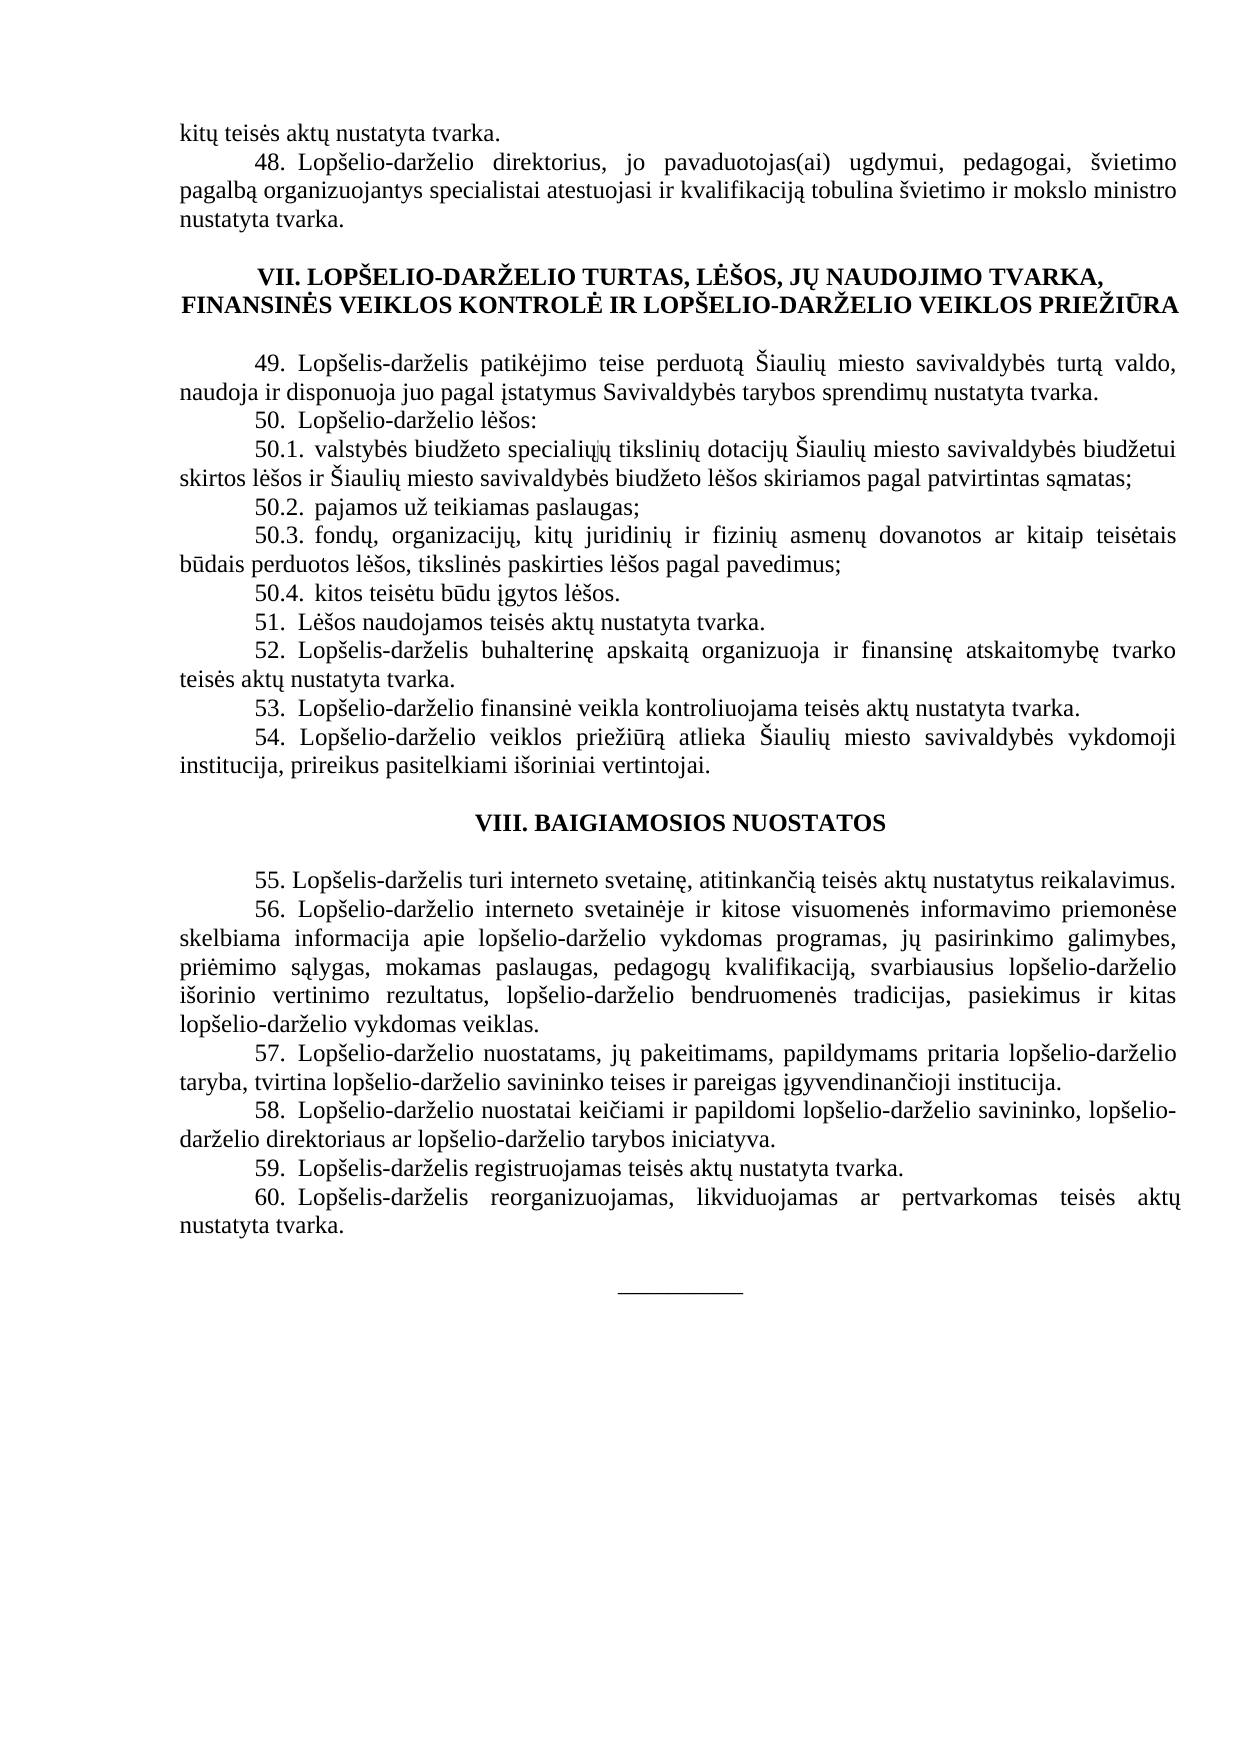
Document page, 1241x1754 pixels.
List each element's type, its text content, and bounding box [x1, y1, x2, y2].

text 50.4. kitos teisėtu būdu įgytos lėšos. [179, 578, 1181, 607]
text 56. Lopšelio-darželio interneto svetainėje ir kitose visuomenės informavimo priemonėse skelbiama informacija apie lopšelio-darželio vykdomas programas, jų pasirinkimo galimybes, priėmimo sąlygas, mokamas paslaugas, pedagogų kvalifikaciją, svarbiausius lopšelio-darželio išorinio vertinimo rezultatus, lopšelio-darželio bendruomenės tradicijas, pasiekimus ir kitas lopšelio-darželio vykdomas veiklas. [179, 894, 1177, 1038]
text kitų teisės aktų nustatyta tvarka. [179, 118, 1177, 147]
text 49. Lopšelis-darželis patikėjimo teise perduotą Šiaulių miesto savivaldybės turtą valdo, naudoja ir disponuoja juo pagal įstatymus Savivaldybės tarybos sprendimų nustatyta tvarka. [179, 348, 1177, 406]
text 57. Lopšelio-darželio nuostatams, jų pakeitimams, papildymams pritaria lopšelio-darželio taryba, tvirtina lopšelio-darželio savininko teises ir pareigas įgyvendinančioji institucija. [179, 1038, 1177, 1096]
text 59. Lopšelis-darželis registruojamas teisės aktų nustatyta tvarka. [179, 1153, 1181, 1182]
text 54. Lopšelio-darželio veiklos priežiūrą atlieka Šiaulių miesto savivaldybės vykdomoji institucija, prireikus pasitelkiami išoriniai vertintojai. [179, 722, 1177, 779]
text VIII. BAIGIAMOSIOS NUOSTATOS [179, 808, 1181, 837]
text 52. Lopšelis-darželis buhalterinę apskaitą organizuoja ir finansinę atskaitomybę tvarko teisės aktų nustatyta tvarka. [179, 636, 1177, 693]
text 53. Lopšelio-darželio finansinė veikla kontroliuojama teisės aktų nustatyta tvarka. [179, 693, 1181, 722]
text 60. Lopšelis-darželis reorganizuojamas, likviduojamas ar pertvarkomas teisės aktų nustatyta tvarka. [179, 1182, 1181, 1239]
text __________ [179, 1268, 1181, 1297]
text 50.3. fondų, organizacijų, kitų juridinių ir fizinių asmenų dovanotos ar kitaip teisėtais būdais perduotos lėšos, tikslinės paskirties lėšos pagal pavedimus; [179, 521, 1177, 578]
text 58. Lopšelio-darželio nuostatai keičiami ir papildomi lopšelio-darželio savininko, lopšelio- darželio direktoriaus ar lopšelio-darželio tarybos iniciatyva. [179, 1096, 1177, 1153]
text 50.1. valstybės biudžeto specialiųjų tikslinių dotacijų Šiaulių miesto savivaldybės biudžetui skirtos lėšos ir Šiaulių miesto savivaldybės biudžeto lėšos skiriamos pagal patvirtintas sąmatas; [179, 434, 1177, 492]
text 55. Lopšelis-darželis turi interneto svetainę, atitinkančią teisės aktų nustatytus reikalavimus. [179, 866, 1181, 894]
text 51. Lėšos naudojamos teisės aktų nustatyta tvarka. [179, 607, 1181, 636]
text 48. Lopšelio-darželio direktorius, jo pavaduotojas(ai) ugdymui, pedagogai, švietimo pagalbą organizuojantys specialistai atestuojasi ir kvalifikaciją tobulina švietimo ir mokslo ministro nustatyta tvarka. [179, 147, 1177, 233]
text 50.2. pajamos už teikiamas paslaugas; [179, 492, 1181, 521]
text 50. Lopšelio-darželio lėšos: [179, 406, 1181, 434]
text VII. LOPŠELIO-DARŽELIO TURTAS, LĖŠOS, JŲ NAUDOJIMO TVARKA, FINANSINĖS VEIKLOS KONTROLĖ IR LOPŠELIO-DARŽELIO VEIKLOS PRIEŽIŪRA [179, 262, 1181, 319]
